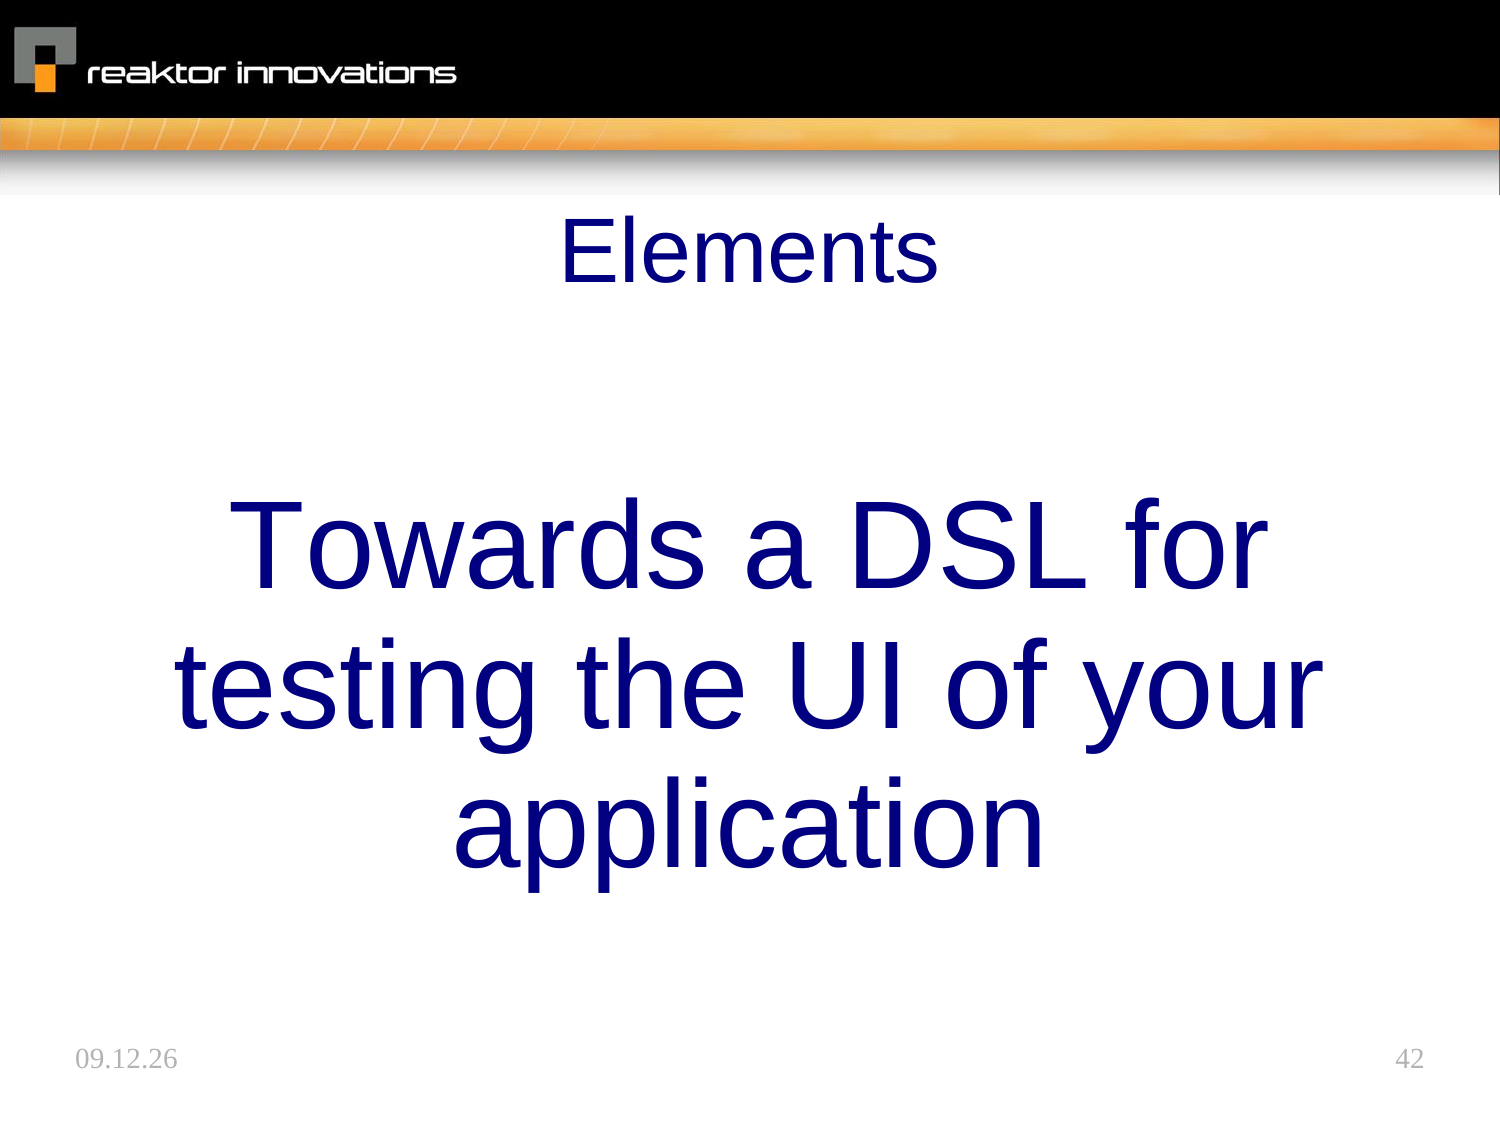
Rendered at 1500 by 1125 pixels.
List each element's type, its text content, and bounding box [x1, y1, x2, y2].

subtitle Towards a DSL for testing the UI of your application [75, 371, 1425, 999]
title Elements [75, 164, 1425, 338]
picture [0, 0, 1500, 195]
